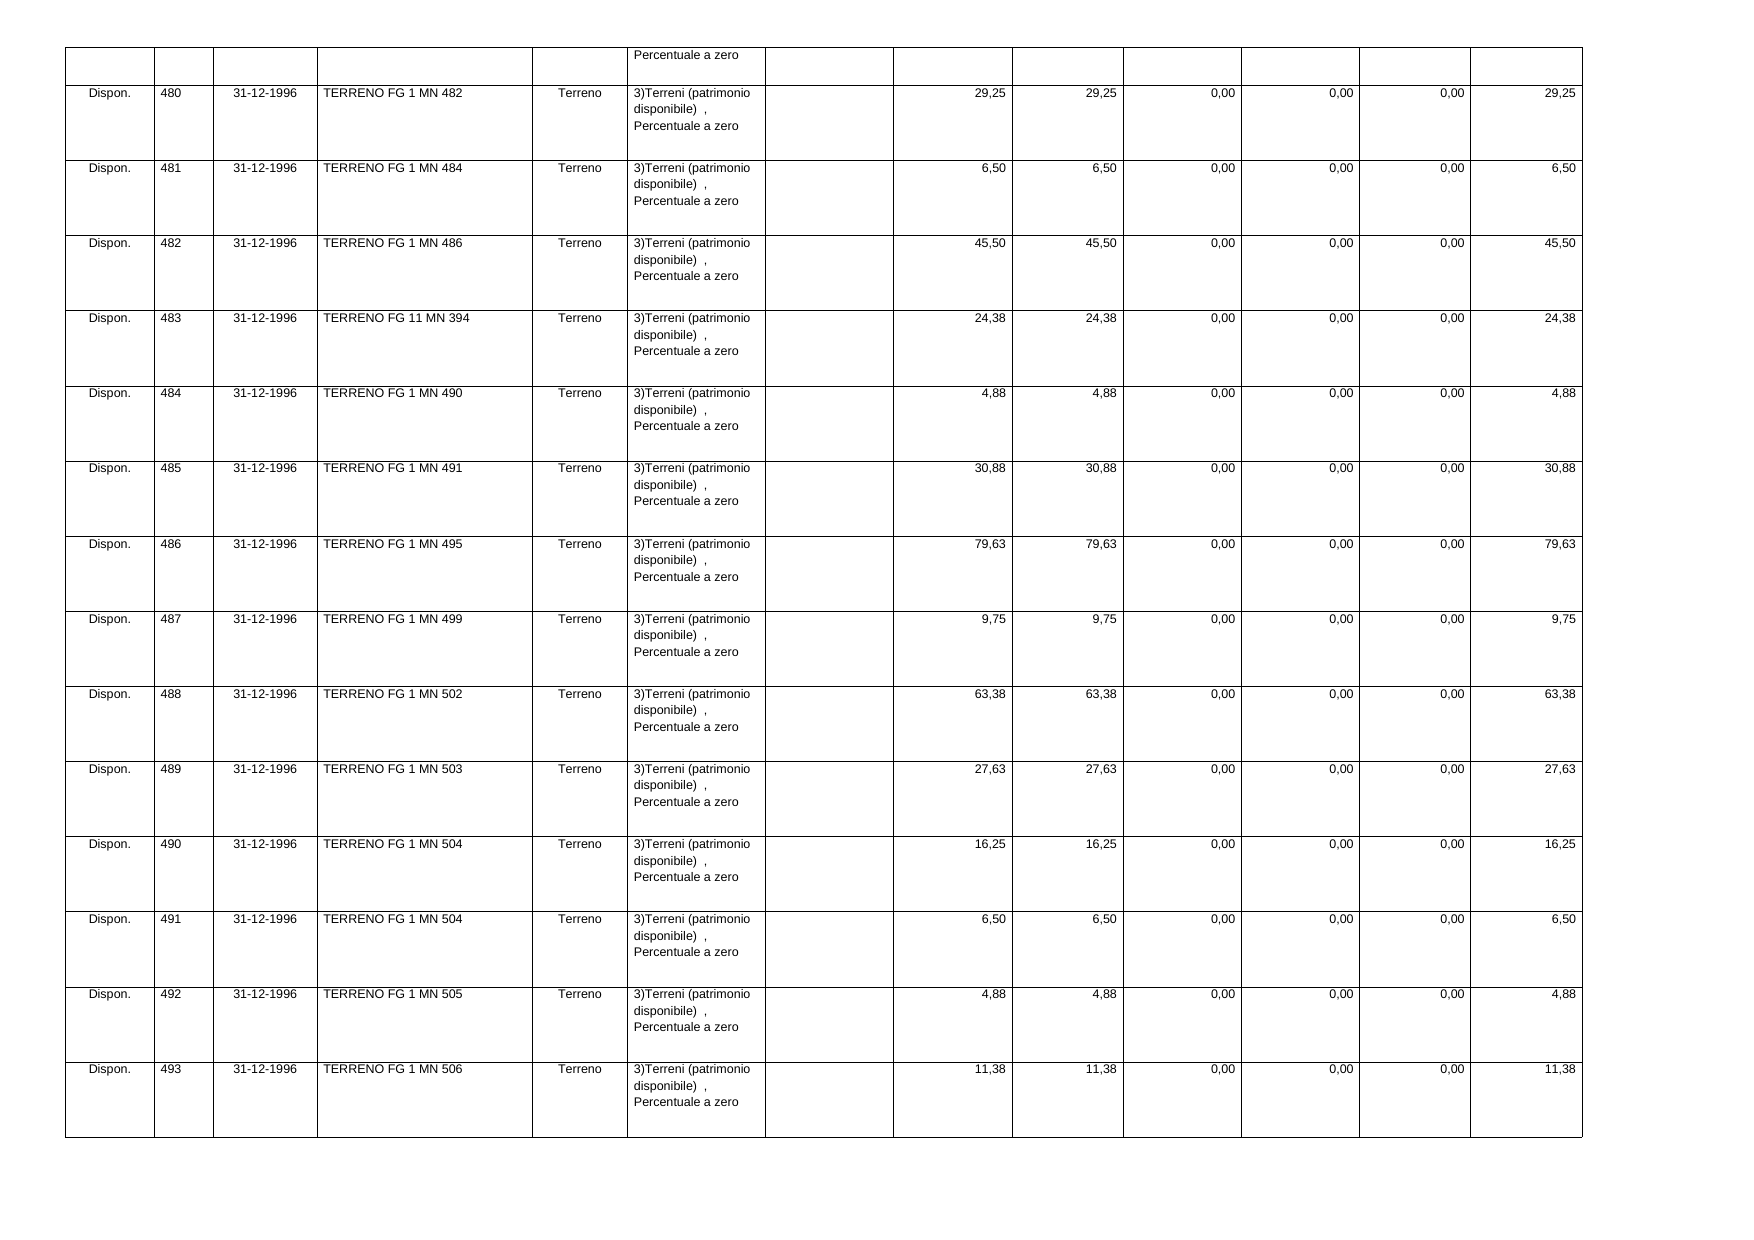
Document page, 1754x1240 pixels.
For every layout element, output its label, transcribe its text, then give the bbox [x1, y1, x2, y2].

table_cell 3)Terreni (patrimonio disponibile) , Percentuale a zero [628, 762, 765, 836]
table_cell 63,38 [894, 687, 1012, 761]
table_cell 3)Terreni (patrimonio disponibile) , Percentuale a zero [628, 311, 765, 386]
table_cell TERRENO FG 1 MN 491 [318, 462, 532, 536]
table_cell Dispon. [66, 1063, 154, 1137]
table_cell 0,00 [1242, 762, 1359, 836]
table_cell [1360, 48, 1470, 85]
table_cell 0,00 [1360, 236, 1470, 310]
table_cell [766, 462, 893, 536]
table_cell 0,00 [1360, 387, 1470, 461]
table_cell [766, 48, 893, 85]
table_cell 3)Terreni (patrimonio disponibile) , Percentuale a zero [628, 837, 765, 911]
table_cell 486 [155, 537, 213, 611]
table_cell 30,88 [1013, 462, 1123, 536]
table_cell Dispon. [66, 687, 154, 761]
table_cell 24,38 [1013, 311, 1123, 386]
table_cell Percentuale a zero [628, 48, 765, 85]
table_cell 30,88 [894, 462, 1012, 536]
table_cell TERRENO FG 1 MN 490 [318, 387, 532, 461]
table_cell TERRENO FG 1 MN 499 [318, 612, 532, 686]
table_cell 0,00 [1360, 537, 1470, 611]
table_cell 0,00 [1124, 988, 1241, 1061]
table_cell Dispon. [66, 762, 154, 836]
table_cell 45,50 [1013, 236, 1123, 310]
table_cell 0,00 [1124, 161, 1241, 235]
table_cell Terreno [533, 687, 627, 761]
table_cell 31-12-1996 [214, 387, 317, 461]
table_cell Terreno [533, 462, 627, 536]
table_cell [318, 48, 532, 85]
table_cell 0,00 [1124, 387, 1241, 461]
table_cell 16,25 [1471, 837, 1582, 911]
table_cell 45,50 [894, 236, 1012, 310]
table_cell 31-12-1996 [214, 1063, 317, 1137]
table_cell 9,75 [894, 612, 1012, 686]
table_cell 27,63 [894, 762, 1012, 836]
table_cell 45,50 [1471, 236, 1582, 310]
table_cell Terreno [533, 236, 627, 310]
table_cell 0,00 [1242, 537, 1359, 611]
table_cell 0,00 [1242, 86, 1359, 160]
table_cell Terreno [533, 837, 627, 911]
table_cell 4,88 [894, 988, 1012, 1061]
table_cell 492 [155, 988, 213, 1061]
table_cell 6,50 [1013, 912, 1123, 986]
table_cell 0,00 [1360, 462, 1470, 536]
table_cell 31-12-1996 [214, 612, 317, 686]
table_cell 3)Terreni (patrimonio disponibile) , Percentuale a zero [628, 912, 765, 986]
table_cell 0,00 [1124, 311, 1241, 386]
table_cell [766, 837, 893, 911]
table_cell Dispon. [66, 537, 154, 611]
table_cell 489 [155, 762, 213, 836]
table_cell 4,88 [894, 387, 1012, 461]
table_cell 0,00 [1242, 236, 1359, 310]
table_cell Dispon. [66, 462, 154, 536]
table_cell 6,50 [1013, 161, 1123, 235]
table_cell 485 [155, 462, 213, 536]
table_cell 0,00 [1242, 687, 1359, 761]
table_cell [66, 48, 154, 85]
table_cell Dispon. [66, 161, 154, 235]
table_cell 481 [155, 161, 213, 235]
table_cell [766, 311, 893, 386]
table_cell 491 [155, 912, 213, 986]
table_cell 24,38 [1471, 311, 1582, 386]
table_cell [766, 387, 893, 461]
table_cell TERRENO FG 1 MN 486 [318, 236, 532, 310]
table_cell [766, 762, 893, 836]
table_cell 27,63 [1471, 762, 1582, 836]
table_cell 29,25 [1471, 86, 1582, 160]
table_cell 31-12-1996 [214, 687, 317, 761]
table_cell [894, 48, 1012, 85]
table_cell 4,88 [1013, 387, 1123, 461]
table_cell 16,25 [1013, 837, 1123, 911]
table_cell Dispon. [66, 236, 154, 310]
table_cell [766, 1063, 893, 1137]
table_cell 79,63 [894, 537, 1012, 611]
table_cell 0,00 [1242, 912, 1359, 986]
table_cell [155, 48, 213, 85]
table_cell 30,88 [1471, 462, 1582, 536]
table_cell 0,00 [1124, 762, 1241, 836]
table_cell 3)Terreni (patrimonio disponibile) , Percentuale a zero [628, 161, 765, 235]
table_cell 79,63 [1013, 537, 1123, 611]
table_cell TERRENO FG 1 MN 506 [318, 1063, 532, 1137]
table_cell Terreno [533, 86, 627, 160]
table_cell 0,00 [1242, 1063, 1359, 1137]
table_cell 31-12-1996 [214, 161, 317, 235]
table_cell 16,25 [894, 837, 1012, 911]
table_cell Terreno [533, 311, 627, 386]
table_cell 3)Terreni (patrimonio disponibile) , Percentuale a zero [628, 537, 765, 611]
table_cell Dispon. [66, 311, 154, 386]
table_cell 3)Terreni (patrimonio disponibile) , Percentuale a zero [628, 687, 765, 761]
table_cell 0,00 [1360, 988, 1470, 1061]
table_cell [766, 612, 893, 686]
table_cell [1013, 48, 1123, 85]
table_cell [214, 48, 317, 85]
table_cell 0,00 [1242, 311, 1359, 386]
table_cell 24,38 [894, 311, 1012, 386]
table_cell 0,00 [1242, 988, 1359, 1061]
table_cell 0,00 [1360, 687, 1470, 761]
table_cell [766, 161, 893, 235]
table_cell Dispon. [66, 988, 154, 1061]
table_cell TERRENO FG 11 MN 394 [318, 311, 532, 386]
table_cell 3)Terreni (patrimonio disponibile) , Percentuale a zero [628, 988, 765, 1061]
table_cell 4,88 [1471, 988, 1582, 1061]
table_cell Dispon. [66, 86, 154, 160]
table_cell Dispon. [66, 612, 154, 686]
table_cell 488 [155, 687, 213, 761]
table_cell 0,00 [1360, 311, 1470, 386]
table_cell Terreno [533, 1063, 627, 1137]
table_cell 0,00 [1360, 161, 1470, 235]
table_cell 480 [155, 86, 213, 160]
table_cell 31-12-1996 [214, 988, 317, 1061]
table_cell 493 [155, 1063, 213, 1137]
table_cell 0,00 [1124, 537, 1241, 611]
table_cell 9,75 [1471, 612, 1582, 686]
table_cell 0,00 [1360, 837, 1470, 911]
table_cell 483 [155, 311, 213, 386]
table_cell Dispon. [66, 387, 154, 461]
table_cell 6,50 [1471, 161, 1582, 235]
table_cell Terreno [533, 912, 627, 986]
table_cell 27,63 [1013, 762, 1123, 836]
table_cell [1124, 48, 1241, 85]
table_cell 31-12-1996 [214, 762, 317, 836]
table_cell 31-12-1996 [214, 537, 317, 611]
table_cell TERRENO FG 1 MN 502 [318, 687, 532, 761]
table_cell [766, 537, 893, 611]
table_cell 0,00 [1124, 86, 1241, 160]
table_cell 63,38 [1013, 687, 1123, 761]
table_cell 63,38 [1471, 687, 1582, 761]
table_cell 0,00 [1124, 837, 1241, 911]
table_cell [766, 912, 893, 986]
table_cell [1242, 48, 1359, 85]
table_cell 0,00 [1242, 837, 1359, 911]
table_cell 490 [155, 837, 213, 911]
table_cell 0,00 [1124, 612, 1241, 686]
table_cell 79,63 [1471, 537, 1582, 611]
table_cell 3)Terreni (patrimonio disponibile) , Percentuale a zero [628, 387, 765, 461]
table_cell 0,00 [1242, 612, 1359, 686]
table_cell 482 [155, 236, 213, 310]
table_cell Terreno [533, 161, 627, 235]
table_cell [533, 48, 627, 85]
table_cell 487 [155, 612, 213, 686]
table_cell 3)Terreni (patrimonio disponibile) , Percentuale a zero [628, 86, 765, 160]
table_cell [1471, 48, 1582, 85]
table_cell 31-12-1996 [214, 462, 317, 536]
table_cell 11,38 [894, 1063, 1012, 1137]
table_cell 0,00 [1360, 1063, 1470, 1137]
table_cell 0,00 [1124, 462, 1241, 536]
table_cell 0,00 [1360, 912, 1470, 986]
table_cell 0,00 [1242, 462, 1359, 536]
table_cell 31-12-1996 [214, 912, 317, 986]
table_cell Terreno [533, 387, 627, 461]
table_cell Dispon. [66, 912, 154, 986]
table_cell 29,25 [894, 86, 1012, 160]
table_cell 4,88 [1471, 387, 1582, 461]
table_cell [766, 86, 893, 160]
table_cell Terreno [533, 988, 627, 1061]
table_cell 31-12-1996 [214, 86, 317, 160]
table_cell 31-12-1996 [214, 837, 317, 911]
table_cell 0,00 [1242, 161, 1359, 235]
table_cell 11,38 [1471, 1063, 1582, 1137]
table_cell 3)Terreni (patrimonio disponibile) , Percentuale a zero [628, 236, 765, 310]
table_cell Dispon. [66, 837, 154, 911]
table_cell Terreno [533, 612, 627, 686]
table_cell Terreno [533, 537, 627, 611]
table_cell 0,00 [1124, 236, 1241, 310]
table_cell 0,00 [1124, 687, 1241, 761]
table_cell 6,50 [894, 912, 1012, 986]
table_cell TERRENO FG 1 MN 504 [318, 837, 532, 911]
table_cell 29,25 [1013, 86, 1123, 160]
table_cell 0,00 [1360, 612, 1470, 686]
table_cell TERRENO FG 1 MN 504 [318, 912, 532, 986]
table_cell 0,00 [1242, 387, 1359, 461]
table_cell 11,38 [1013, 1063, 1123, 1137]
table_cell [766, 236, 893, 310]
table_cell 3)Terreni (patrimonio disponibile) , Percentuale a zero [628, 462, 765, 536]
table_cell TERRENO FG 1 MN 484 [318, 161, 532, 235]
table_cell 484 [155, 387, 213, 461]
table_cell 31-12-1996 [214, 311, 317, 386]
table_cell 3)Terreni (patrimonio disponibile) , Percentuale a zero [628, 612, 765, 686]
table_cell TERRENO FG 1 MN 503 [318, 762, 532, 836]
table_cell 0,00 [1124, 1063, 1241, 1137]
table_cell [766, 687, 893, 761]
table_cell TERRENO FG 1 MN 505 [318, 988, 532, 1061]
table_cell 31-12-1996 [214, 236, 317, 310]
table_cell TERRENO FG 1 MN 495 [318, 537, 532, 611]
table_cell 4,88 [1013, 988, 1123, 1061]
table_cell 3)Terreni (patrimonio disponibile) , Percentuale a zero [628, 1063, 765, 1137]
table_cell 0,00 [1124, 912, 1241, 986]
table_cell Terreno [533, 762, 627, 836]
table_cell [766, 988, 893, 1061]
table_cell 6,50 [1471, 912, 1582, 986]
table_cell TERRENO FG 1 MN 482 [318, 86, 532, 160]
table_cell 0,00 [1360, 762, 1470, 836]
table_cell 9,75 [1013, 612, 1123, 686]
table_cell 0,00 [1360, 86, 1470, 160]
table_cell 6,50 [894, 161, 1012, 235]
